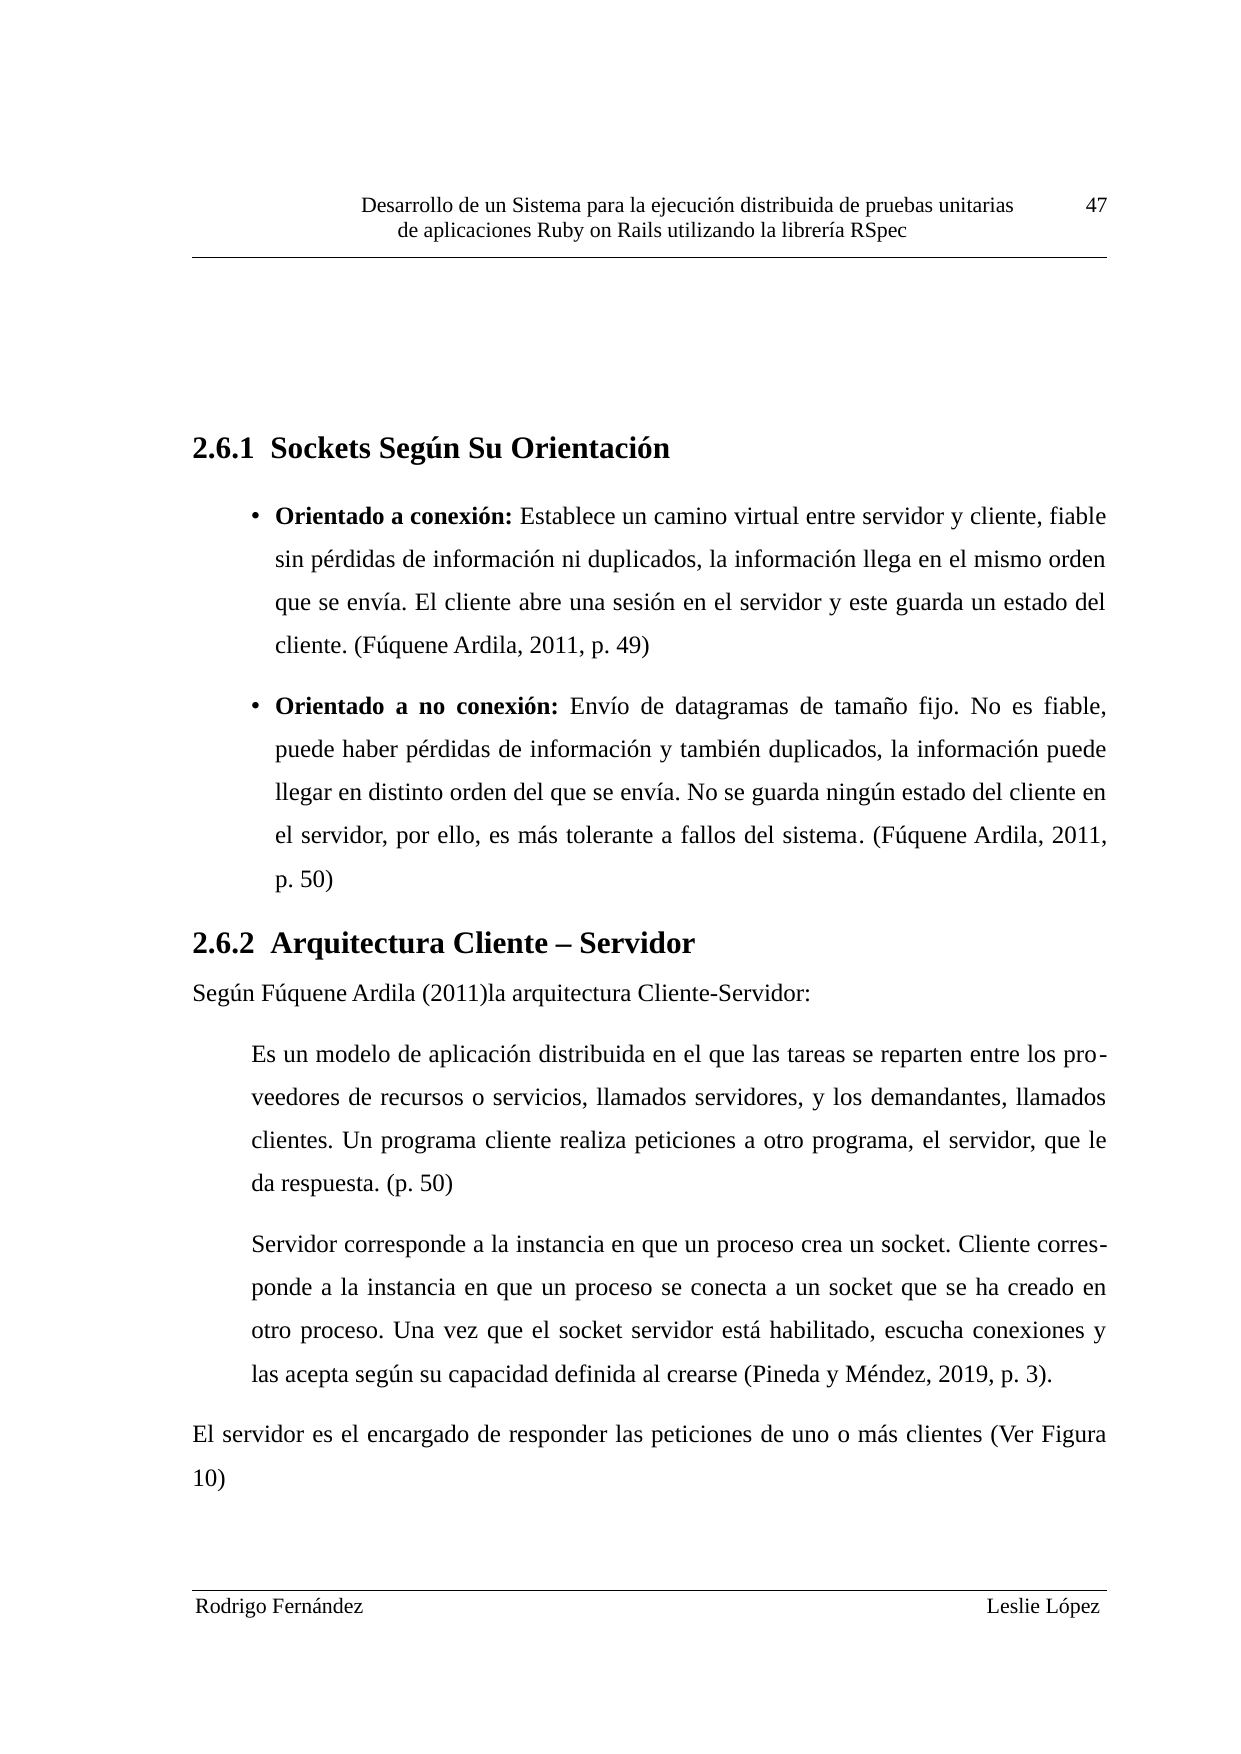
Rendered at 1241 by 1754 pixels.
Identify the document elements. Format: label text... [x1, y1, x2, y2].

text Es un modelo de aplicación distribuida en el que las tareas se reparten entre los pro­veedores de recursos o servicios, llamados servidores, y los demandantes, llamados clientes. Un programa cliente realiza peticiones a otro programa, el servidor, que le da respuesta. (p. 50)⁠ [251, 1039, 1107, 1197]
list Orientado a no conexión: Envío de datagramas de tamaño fijo. No es fiable, puede haber pérdidas de información y también duplicados, la información puede llegar en distinto orden del que se envía. No se guarda ningún estado del cliente en el servidor, por ello, es más tolerante a fallos del sistema. (Fúquene Ardila, 2011, p. 50)⁠ [251, 691, 1107, 892]
text El servidor es el encargado de responder las peticiones de uno o más clientes (Ver Figura 10) [192, 1419, 1107, 1491]
list Orientado a conexión: Establece un camino virtual entre servidor y cliente, fiable sin pérdidas de información ni duplicados, la información llega en el mismo orden que se envía. El cliente abre una sesión en el servidor y este guarda un estado del cliente. (Fúquene Ardila, 2011, p. 49)⁠ [251, 501, 1107, 659]
text Servidor corresponde a la instancia en que un proceso crea un socket. Cliente corres­ponde a la instancia en que un proceso se conecta a un socket que se ha creado en otro proceso. Una vez que el socket servidor está habilitado, escucha conexiones y las acepta según su capacidad definida al crearse (Pineda y Méndez, 2019, p. 3).⁠⁠ [251, 1229, 1107, 1387]
text Según Fúquene Ardila (2011)⁠la arquitectura Cliente-Servidor: [192, 978, 1107, 1007]
subtitle Sockets según su orientación [192, 429, 1107, 465]
subtitle Arquitectura cliente – servidor [192, 924, 1107, 961]
